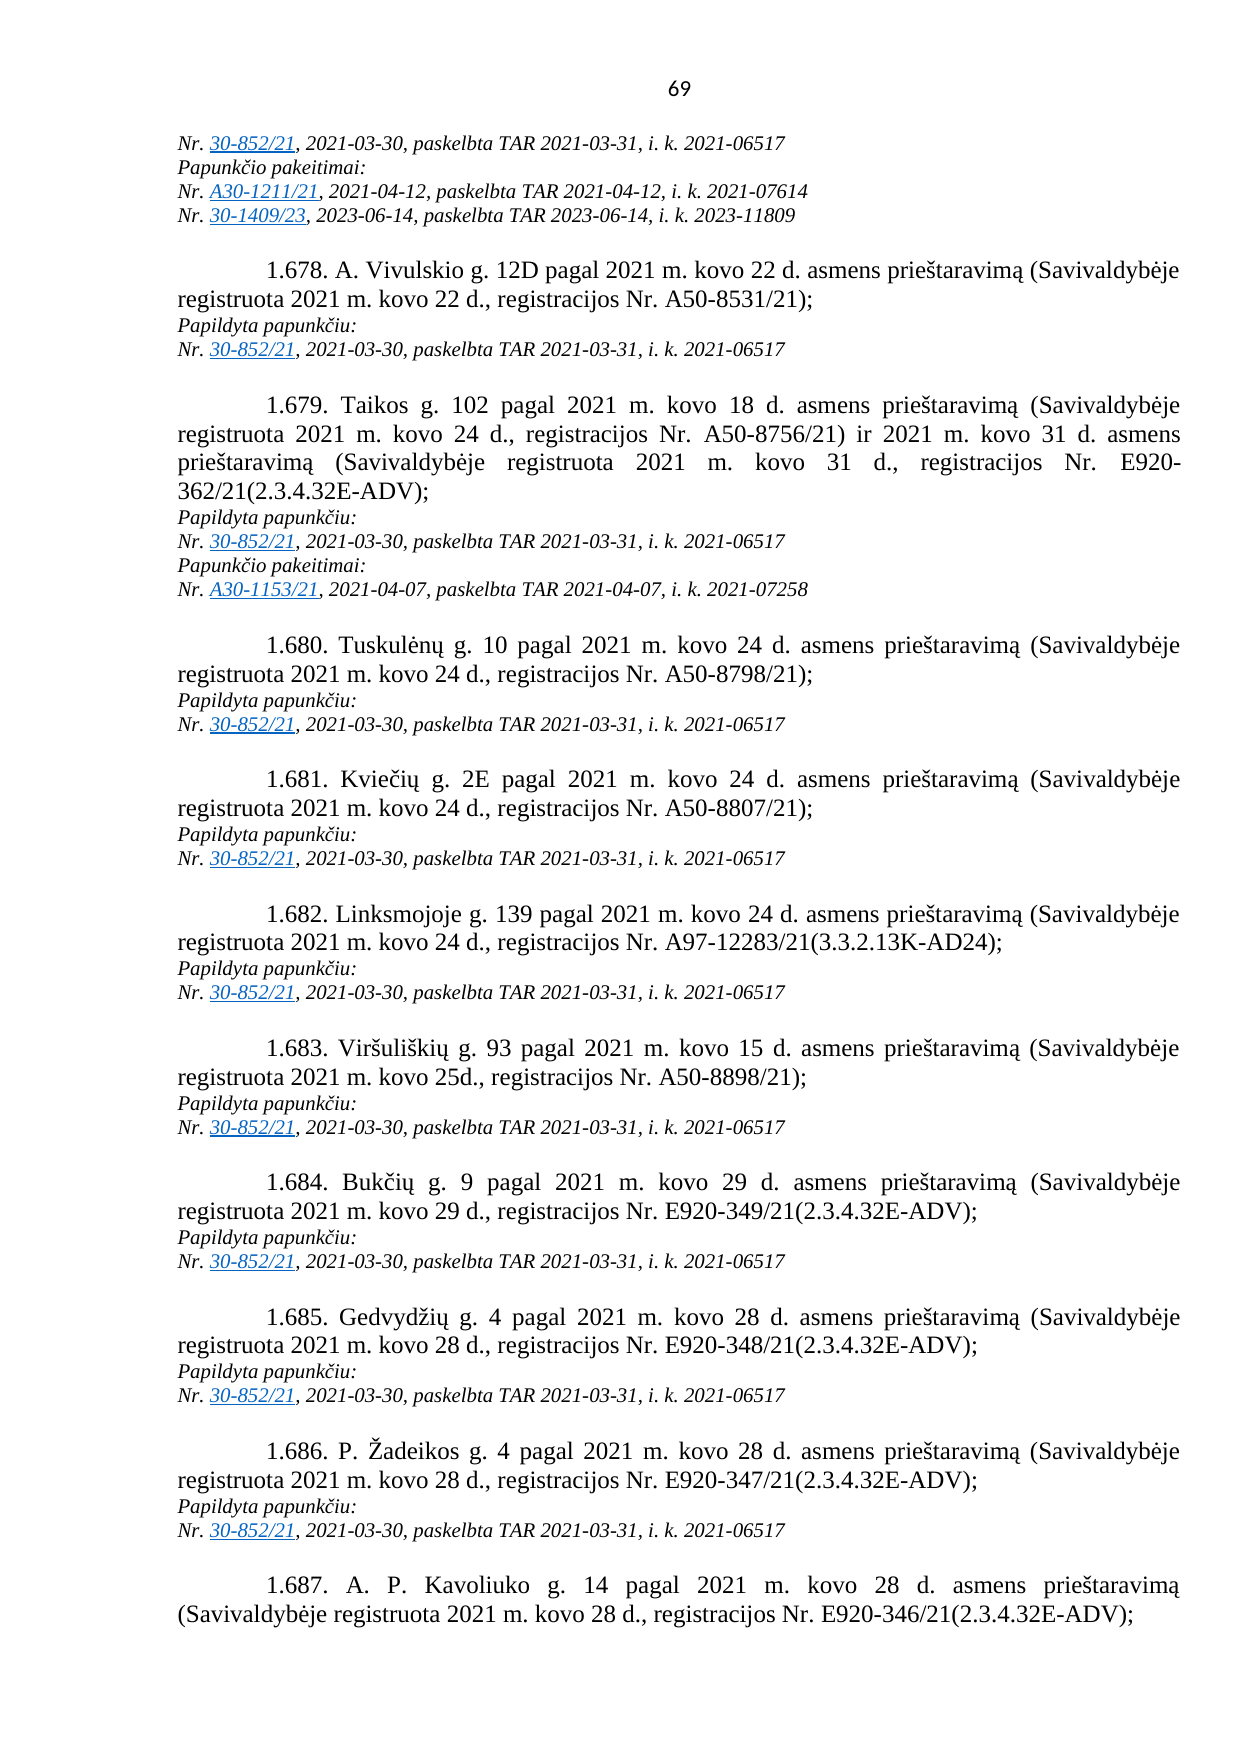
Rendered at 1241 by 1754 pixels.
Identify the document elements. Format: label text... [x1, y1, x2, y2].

text Nr. 30-852/21, 2021-03-30, paskelbta TAR 2021-03-31, i. k. 2021-06517 [177, 846, 1181, 870]
text Papildyta papunkčiu: [177, 313, 1181, 337]
text Nr. A30-1153/21, 2021-04-07, paskelbta TAR 2021-04-07, i. k. 2021-07258 [177, 577, 1181, 601]
text 1.682. Linksmojoje g. 139 pagal 2021 m. kovo 24 d. asmens prieštaravimą (Savivaldybėje registruota 2021 m. kovo 24 d., registracijos Nr. A97-12283/21(3.3.2.13K-AD24); [177, 899, 1181, 956]
text Nr. 30-852/21, 2021-03-30, paskelbta TAR 2021-03-31, i. k. 2021-06517 [177, 529, 1181, 553]
text Nr. 30-852/21, 2021-03-30, paskelbta TAR 2021-03-31, i. k. 2021-06517 [177, 980, 1181, 1004]
text 1.678. A. Vivulskio g. 12D pagal 2021 m. kovo 22 d. asmens prieštaravimą (Savivaldybėje registruota 2021 m. kovo 22 d., registracijos Nr. A50-8531/21); [177, 256, 1181, 313]
text Papildyta papunkčiu: [177, 505, 1181, 529]
text Nr. 30-852/21, 2021-03-30, paskelbta TAR 2021-03-31, i. k. 2021-06517 [177, 1115, 1181, 1139]
text 1.686. P. Žadeikos g. 4 pagal 2021 m. kovo 28 d. asmens prieštaravimą (Savivaldybėje registruota 2021 m. kovo 28 d., registracijos Nr. E920-347/21(2.3.4.32E-ADV); [177, 1436, 1181, 1494]
text Papunkčio pakeitimai: [177, 553, 1181, 577]
text Papildyta papunkčiu: [177, 1225, 1181, 1249]
text Papildyta papunkčiu: [177, 822, 1181, 846]
text Papildyta papunkčiu: [177, 1091, 1181, 1115]
text Nr. 30-852/21, 2021-03-30, paskelbta TAR 2021-03-31, i. k. 2021-06517 [177, 131, 1181, 155]
text Papildyta papunkčiu: [177, 1494, 1181, 1518]
text Nr. 30-852/21, 2021-03-30, paskelbta TAR 2021-03-31, i. k. 2021-06517 [177, 1518, 1181, 1542]
text Papildyta papunkčiu: [177, 1359, 1181, 1383]
text 1.681. Kviečių g. 2E pagal 2021 m. kovo 24 d. asmens prieštaravimą (Savivaldybėje registruota 2021 m. kovo 24 d., registracijos Nr. A50-8807/21); [177, 764, 1181, 822]
text 1.687. A. P. Kavoliuko g. 14 pagal 2021 m. kovo 28 d. asmens prieštaravimą (Savivaldybėje registruota 2021 m. kovo 28 d., registracijos Nr. E920-346/21(2.3.4.32E-ADV); [177, 1571, 1181, 1628]
text Nr. 30-852/21, 2021-03-30, paskelbta TAR 2021-03-31, i. k. 2021-06517 [177, 1249, 1181, 1273]
text Nr. 30-1409/23, 2023-06-14, paskelbta TAR 2023-06-14, i. k. 2023-11809 [177, 203, 1181, 227]
text Papildyta papunkčiu: [177, 687, 1181, 712]
text 1.680. Tuskulėnų g. 10 pagal 2021 m. kovo 24 d. asmens prieštaravimą (Savivaldybėje registruota 2021 m. kovo 24 d., registracijos Nr. A50-8798/21); [177, 630, 1181, 687]
text 1.683. Viršuliškių g. 93 pagal 2021 m. kovo 15 d. asmens prieštaravimą (Savivaldybėje registruota 2021 m. kovo 25d., registracijos Nr. A50-8898/21); [177, 1033, 1181, 1091]
text Papildyta papunkčiu: [177, 956, 1181, 980]
text Nr. 30-852/21, 2021-03-30, paskelbta TAR 2021-03-31, i. k. 2021-06517 [177, 712, 1181, 736]
text Nr. 30-852/21, 2021-03-30, paskelbta TAR 2021-03-31, i. k. 2021-06517 [177, 1383, 1181, 1407]
text 1.679. Taikos g. 102 pagal 2021 m. kovo 18 d. asmens prieštaravimą (Savivaldybėje registruota 2021 m. kovo 24 d., registracijos Nr. A50-8756/21) ir 2021 m. kovo 31 d. asmens prieštaravimą (Savivaldybėje registruota 2021 m. kovo 31 d., registracijos Nr. E920-362/21(2.3.4.32E-ADV); [177, 390, 1181, 505]
text 1.685. Gedvydžių g. 4 pagal 2021 m. kovo 28 d. asmens prieštaravimą (Savivaldybėje registruota 2021 m. kovo 28 d., registracijos Nr. E920-348/21(2.3.4.32E-ADV); [177, 1302, 1181, 1359]
text Nr. 30-852/21, 2021-03-30, paskelbta TAR 2021-03-31, i. k. 2021-06517 [177, 337, 1181, 361]
text Nr. A30-1211/21, 2021-04-12, paskelbta TAR 2021-04-12, i. k. 2021-07614 [177, 179, 1181, 203]
text 1.684. Bukčių g. 9 pagal 2021 m. kovo 29 d. asmens prieštaravimą (Savivaldybėje registruota 2021 m. kovo 29 d., registracijos Nr. E920-349/21(2.3.4.32E-ADV); [177, 1167, 1181, 1225]
text Papunkčio pakeitimai: [177, 155, 1181, 179]
